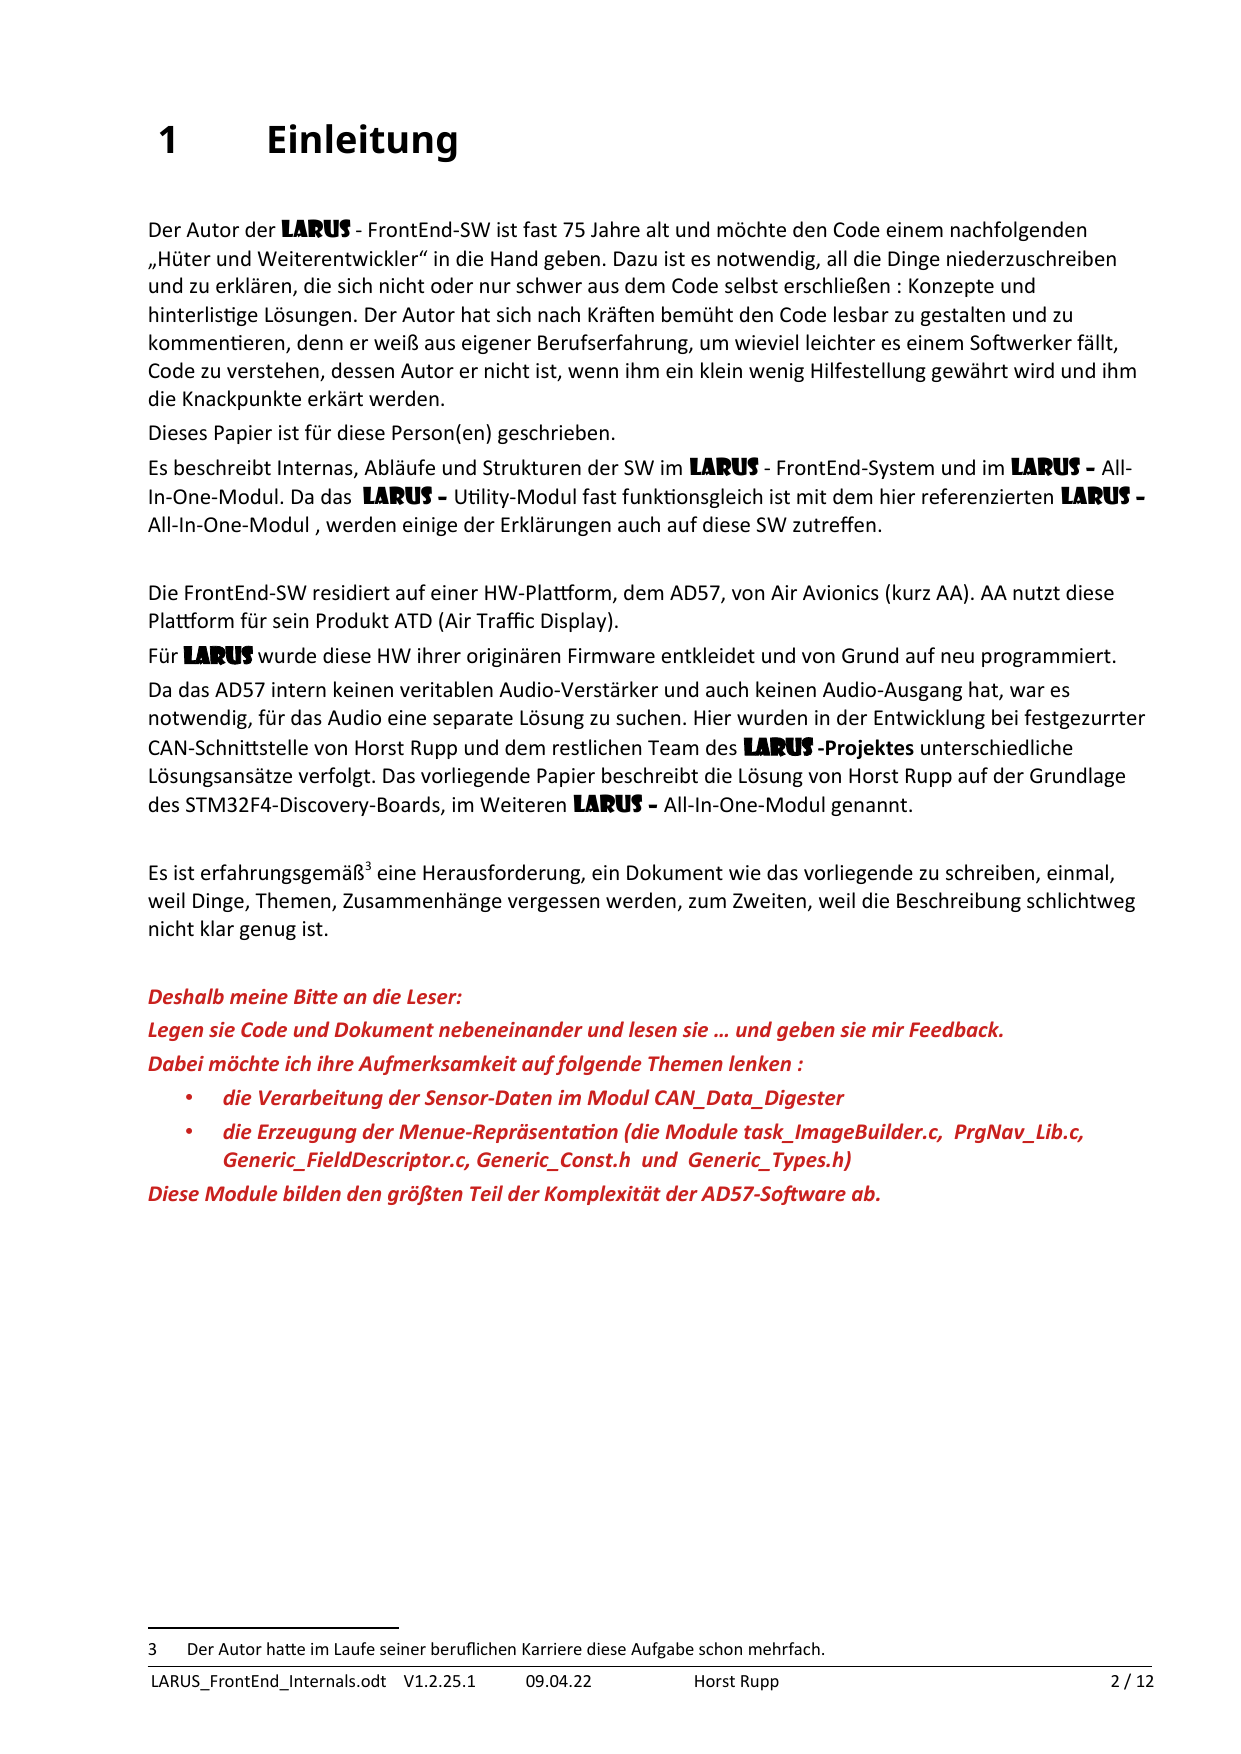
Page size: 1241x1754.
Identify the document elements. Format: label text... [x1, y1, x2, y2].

list die Verarbeitung der Sensor-Daten im Modul CAN_Data_Digester [185, 1083, 1152, 1111]
text Für LARUS wurde diese HW ihrer originären Firmware entkleidet und von Grund auf neu programmiert. [148, 640, 1152, 669]
text Dieses Papier ist für diese Person(en) geschrieben. [148, 418, 1152, 446]
text Deshalb meine Bitte an die Leser: [148, 982, 1152, 1010]
text Die FrontEnd-SW residiert auf einer HW-Plattform, dem AD57, von Air Avionics (kurz AA). AA nutzt diese Plattform für sein Produkt ATD (Air Traffic Display). [148, 578, 1152, 634]
text Diese Module bilden den größten Teil der Komplexität der AD57-Software ab. [148, 1179, 1152, 1207]
list die Erzeugung der Menue-Repräsentation (die Module task_ImageBuilder.c, PrgNav_Lib.c, Generic_FieldDescriptor.c, Generic_Const.h und Generic_Types.h) [185, 1117, 1152, 1173]
text Der Autor hatte im Laufe seiner beruflichen Karriere diese Aufgabe schon mehrfach. [148, 1637, 1152, 1660]
text Legen sie Code und Dokument nebeneinander und lesen sie … und geben sie mir Feedback. [148, 1016, 1152, 1044]
text Der Autor der LARUS - FrontEnd-SW ist fast 75 Jahre alt und möchte den Code einem nachfolgenden „Hüter und Weiterentwickler“ in die Hand geben. Dazu ist es notwendig, all die Dinge niederzuschreiben und zu erklären, die sich nicht oder nur schwer aus dem Code selbst erschließen : Konzepte und hinterlistige Lösungen. Der Autor hat sich nach Kräften bemüht den Code lesbar zu gestalten und zu kommentieren, denn er weiß aus eigener Berufserfahrung, um wieviel leichter es einem Softwerker fällt, Code zu verstehen, dessen Autor er nicht ist, wenn ihm ein klein wenig Hilfestellung gewährt wird und ihm die Knackpunkte erkärt werden. [148, 214, 1152, 412]
text Es ist erfahrungsgemäß eine Herausforderung, ein Dokument wie das vorliegende zu schreiben, einmal, weil Dinge, Themen, Zusammenhänge vergessen werden, zum Zweiten, weil die Beschreibung schlichtweg nicht klar genug ist. [148, 858, 1152, 942]
subtitle Einleitung [148, 113, 1128, 165]
text Da das AD57 intern keinen veritablen Audio-Verstärker und auch keinen Audio-Ausgang hat, war es notwendig, für das Audio eine separate Lösung zu suchen. Hier wurden in der Entwicklung bei festgezurrter CAN-Schnittstelle von Horst Rupp und dem restlichen Team des LARUS -Projektes unterschiedliche Lösungsansätze verfolgt. Das vorliegende Papier beschreibt die Lösung von Horst Rupp auf der Grundlage des STM32F4-Discovery-Boards, im Weiteren LARUS – All-In-One-Modul genannt. [148, 675, 1152, 818]
text Dabei möchte ich ihre Aufmerksamkeit auf folgende Themen lenken : [148, 1049, 1152, 1077]
text Es beschreibt Internas, Abläufe und Strukturen der SW im LARUS - FrontEnd-System und im LARUS – All-In-One-Modul. Da das LARUS – Utility-Modul fast funktionsgleich ist mit dem hier referenzierten LARUS – All-In-One-Modul , werden einige der Erklärungen auch auf diese SW zutreffen. [148, 451, 1152, 538]
